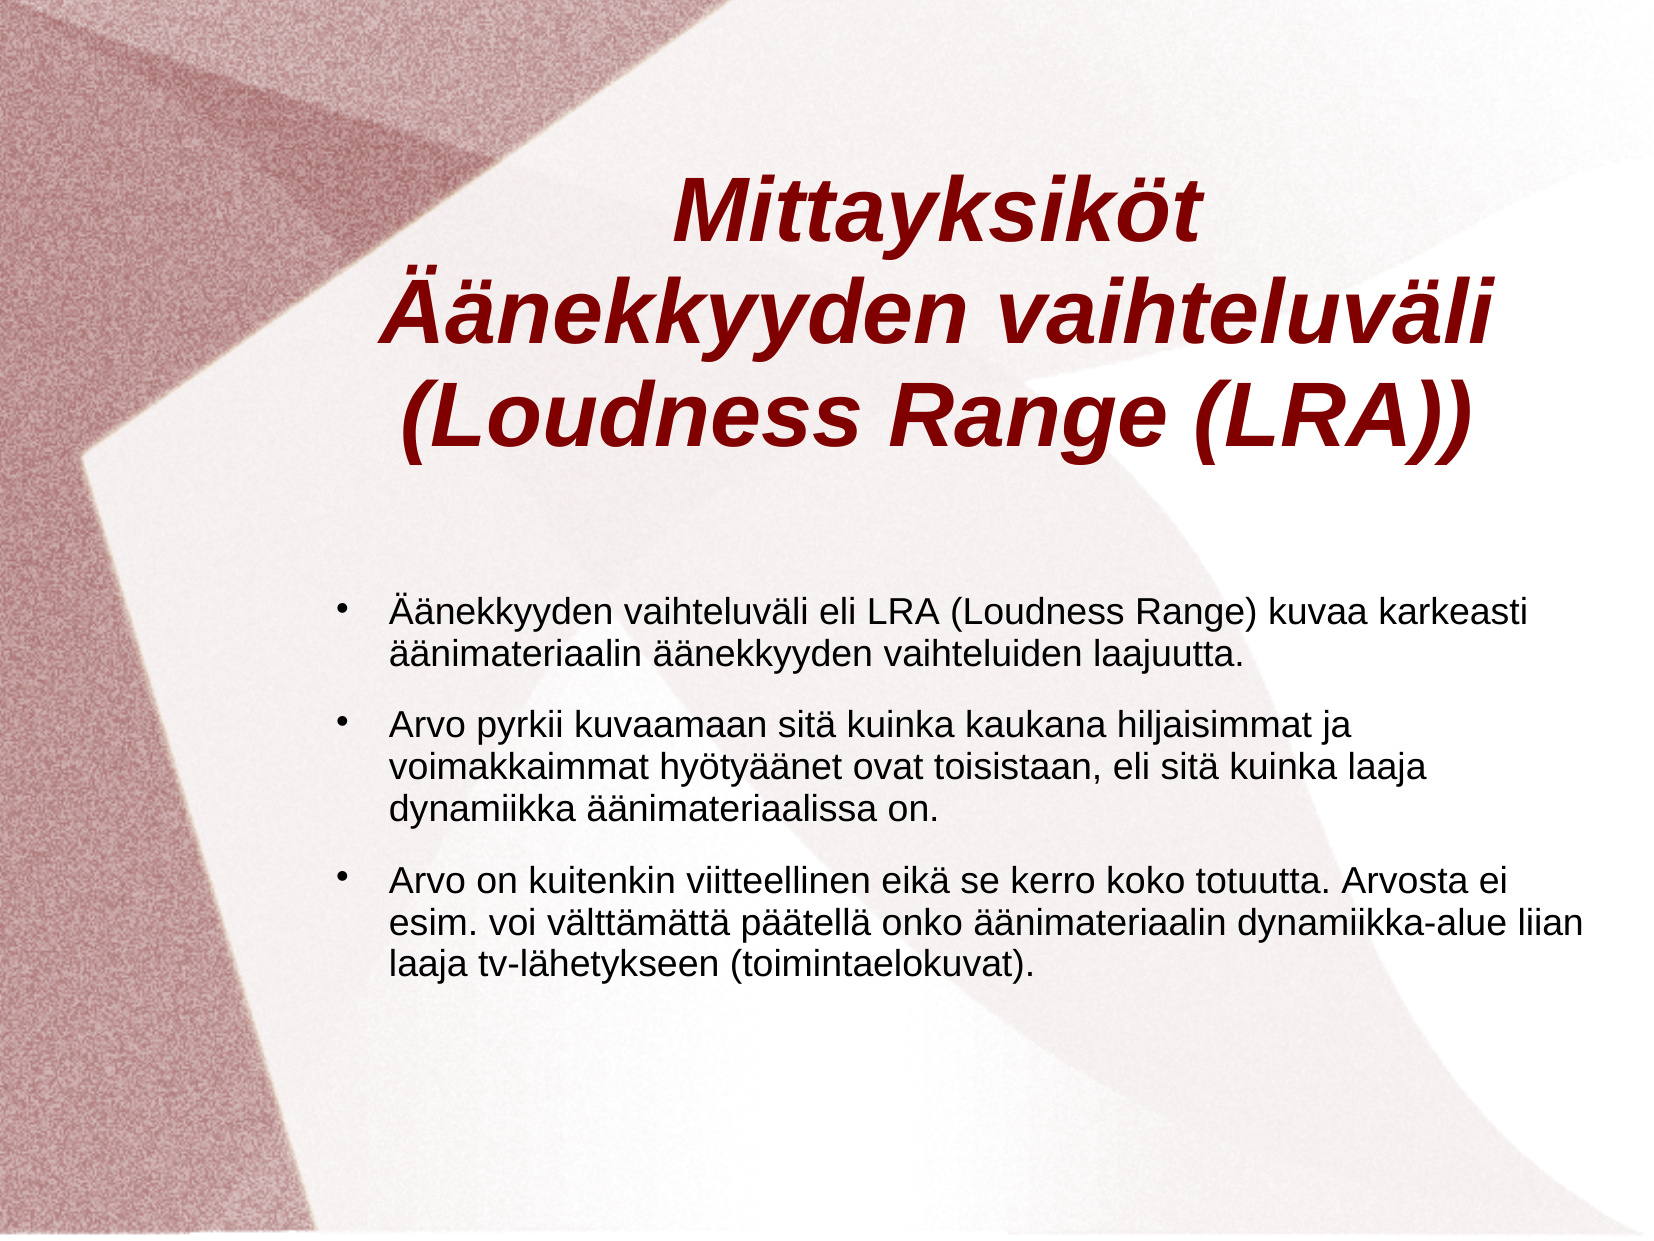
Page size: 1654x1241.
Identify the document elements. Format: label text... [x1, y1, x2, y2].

title Mittayksiköt Äänekkyyden vaihteluväli (Loudness Range (LRA)) [307, 153, 1568, 467]
picture [0, 0, 1654, 1241]
list Äänekkyyden vaihteluväli eli LRA (Loudness Range) kuvaa karkeasti äänimateriaalin äänekkyyden vaihteluiden laajuutta. Arvo pyrkii kuvaamaan sitä kuinka kaukana hiljaisimmat ja voimakkaimmat hyötyäänet ovat toisistaan, eli sitä kuinka laaja dynamiikka äänimateriaalissa on. Arvo on kuitenkin viitteellinen eikä se kerro koko totuutta. Arvosta ei esim. voi välttämättä päätellä onko äänimateriaalin dynamiikka-alue liian laaja tv-lähetykseen (toimintaelokuvat). [318, 587, 1595, 1077]
